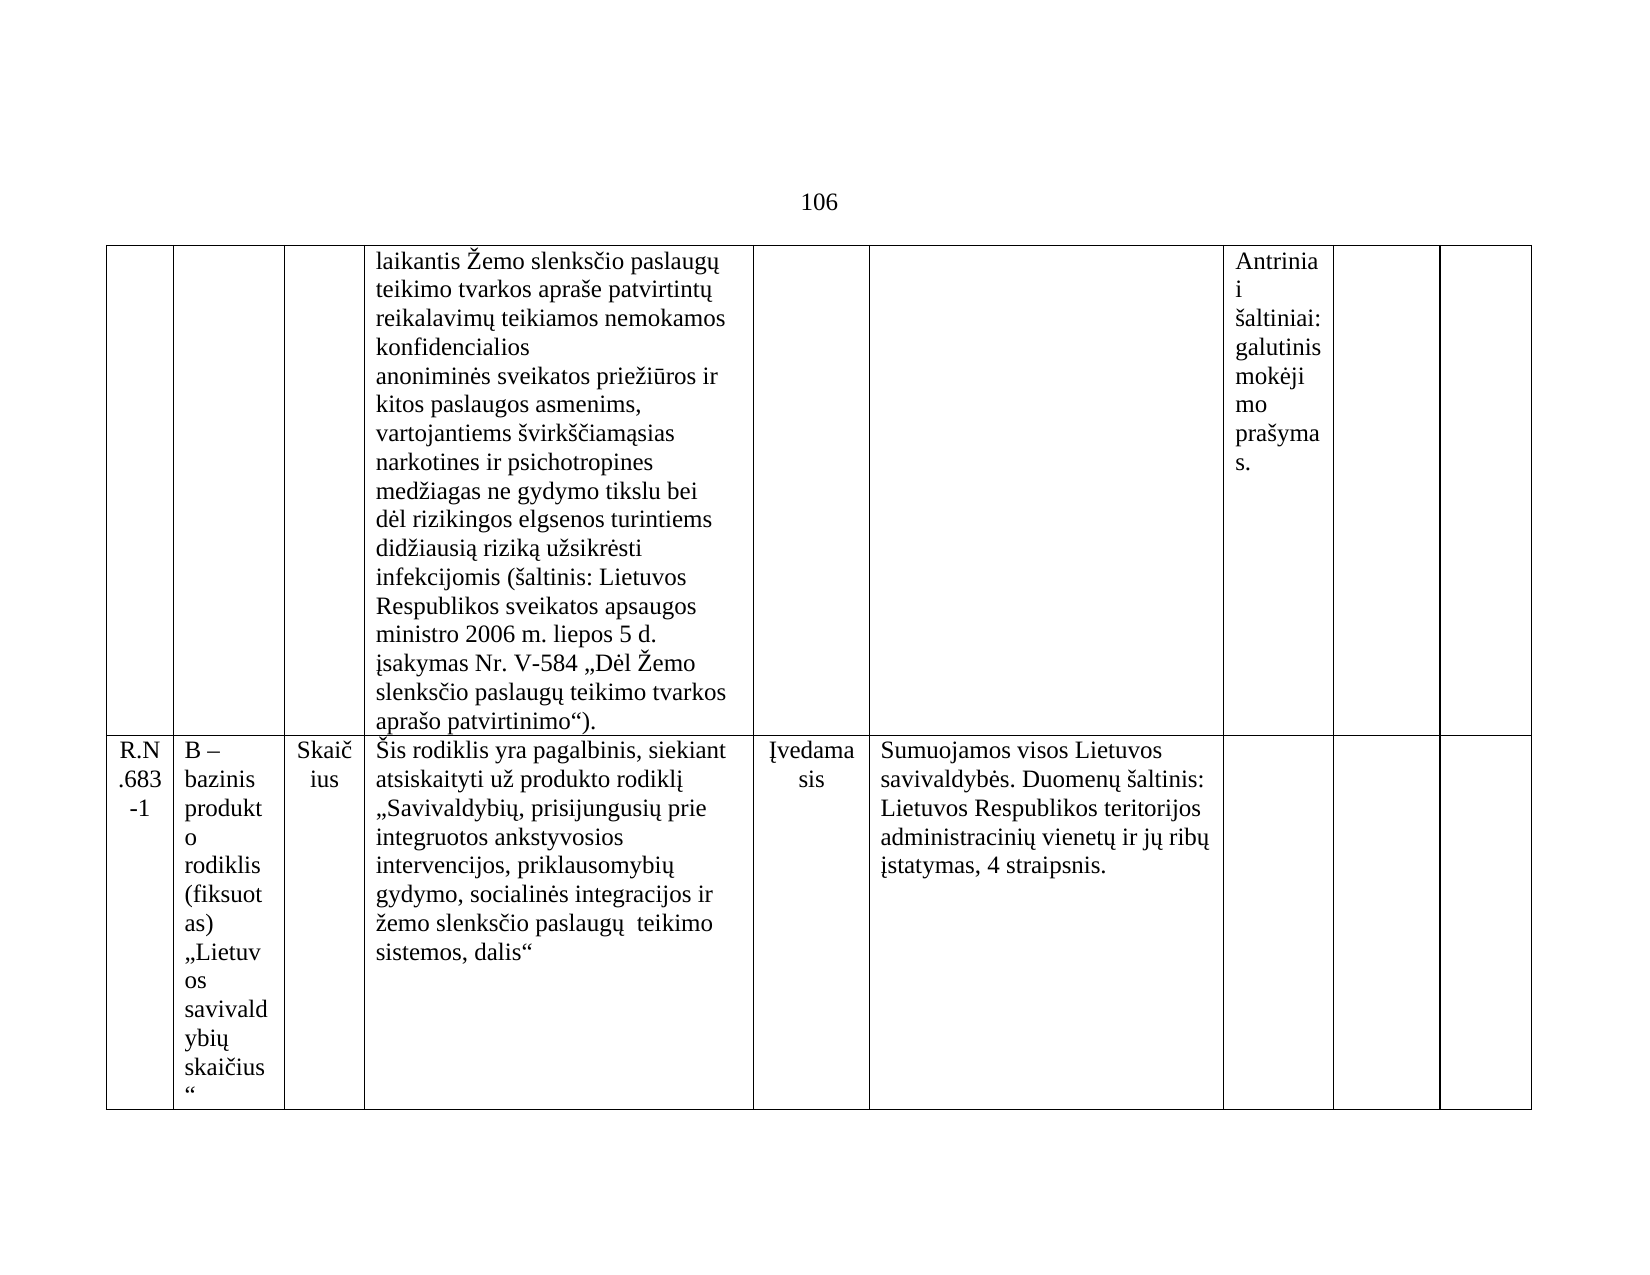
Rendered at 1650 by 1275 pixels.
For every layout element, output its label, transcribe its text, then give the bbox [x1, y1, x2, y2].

table_cell [1441, 736, 1531, 1109]
table_cell [285, 246, 364, 734]
table_cell B – bazinis produkto rodiklis (fiksuotas) „Lietuvos savivaldybių skaičius“ [174, 736, 284, 1109]
table_cell [1334, 736, 1439, 1109]
table_cell [107, 246, 173, 734]
table_cell [1224, 736, 1333, 1109]
table_cell laikantis Žemo slenksčio paslaugų teikimo tvarkos apraše patvirtintų reikalavimų teikiamos nemokamos konfidencialios anoniminės sveikatos priežiūros ir kitos paslaugos asmenims, vartojantiems švirkščiamąsias narkotines ir psichotropines medžiagas ne gydymo tikslu bei dėl rizikingos elgsenos turintiems didžiausią riziką užsikrėsti infekcijomis (šaltinis: Lietuvos Respublikos sveikatos apsaugos ministro 2006 m. liepos 5 d. įsakymas Nr. V-584 „Dėl Žemo slenksčio paslaugų teikimo tvarkos aprašo patvirtinimo“). [365, 246, 753, 734]
table_cell Sumuojamos visos Lietuvos savivaldybės. Duomenų šaltinis: Lietuvos Respublikos teritorijos administracinių vienetų ir jų ribų įstatymas, 4 straipsnis. [870, 736, 1223, 1109]
table_cell [174, 246, 284, 734]
table_cell Įvedamasis [754, 736, 869, 1109]
table_cell [1441, 246, 1531, 734]
table_cell R.N.683-1 [107, 736, 173, 1109]
table_cell [754, 246, 869, 734]
table_cell Skaičius [285, 736, 364, 1109]
table_cell [1334, 246, 1439, 734]
table_cell [870, 246, 1223, 734]
table_cell Šis rodiklis yra pagalbinis, siekiant atsiskaityti už produkto rodiklį „Savivaldybių, prisijungusių prie integruotos ankstyvosios intervencijos, priklausomybių gydymo, socialinės integracijos ir žemo slenksčio paslaugų teikimo sistemos, dalis“ [365, 736, 753, 1109]
table_cell Antriniai šaltiniai: galutinis mokėjimo prašymas. [1224, 246, 1333, 734]
